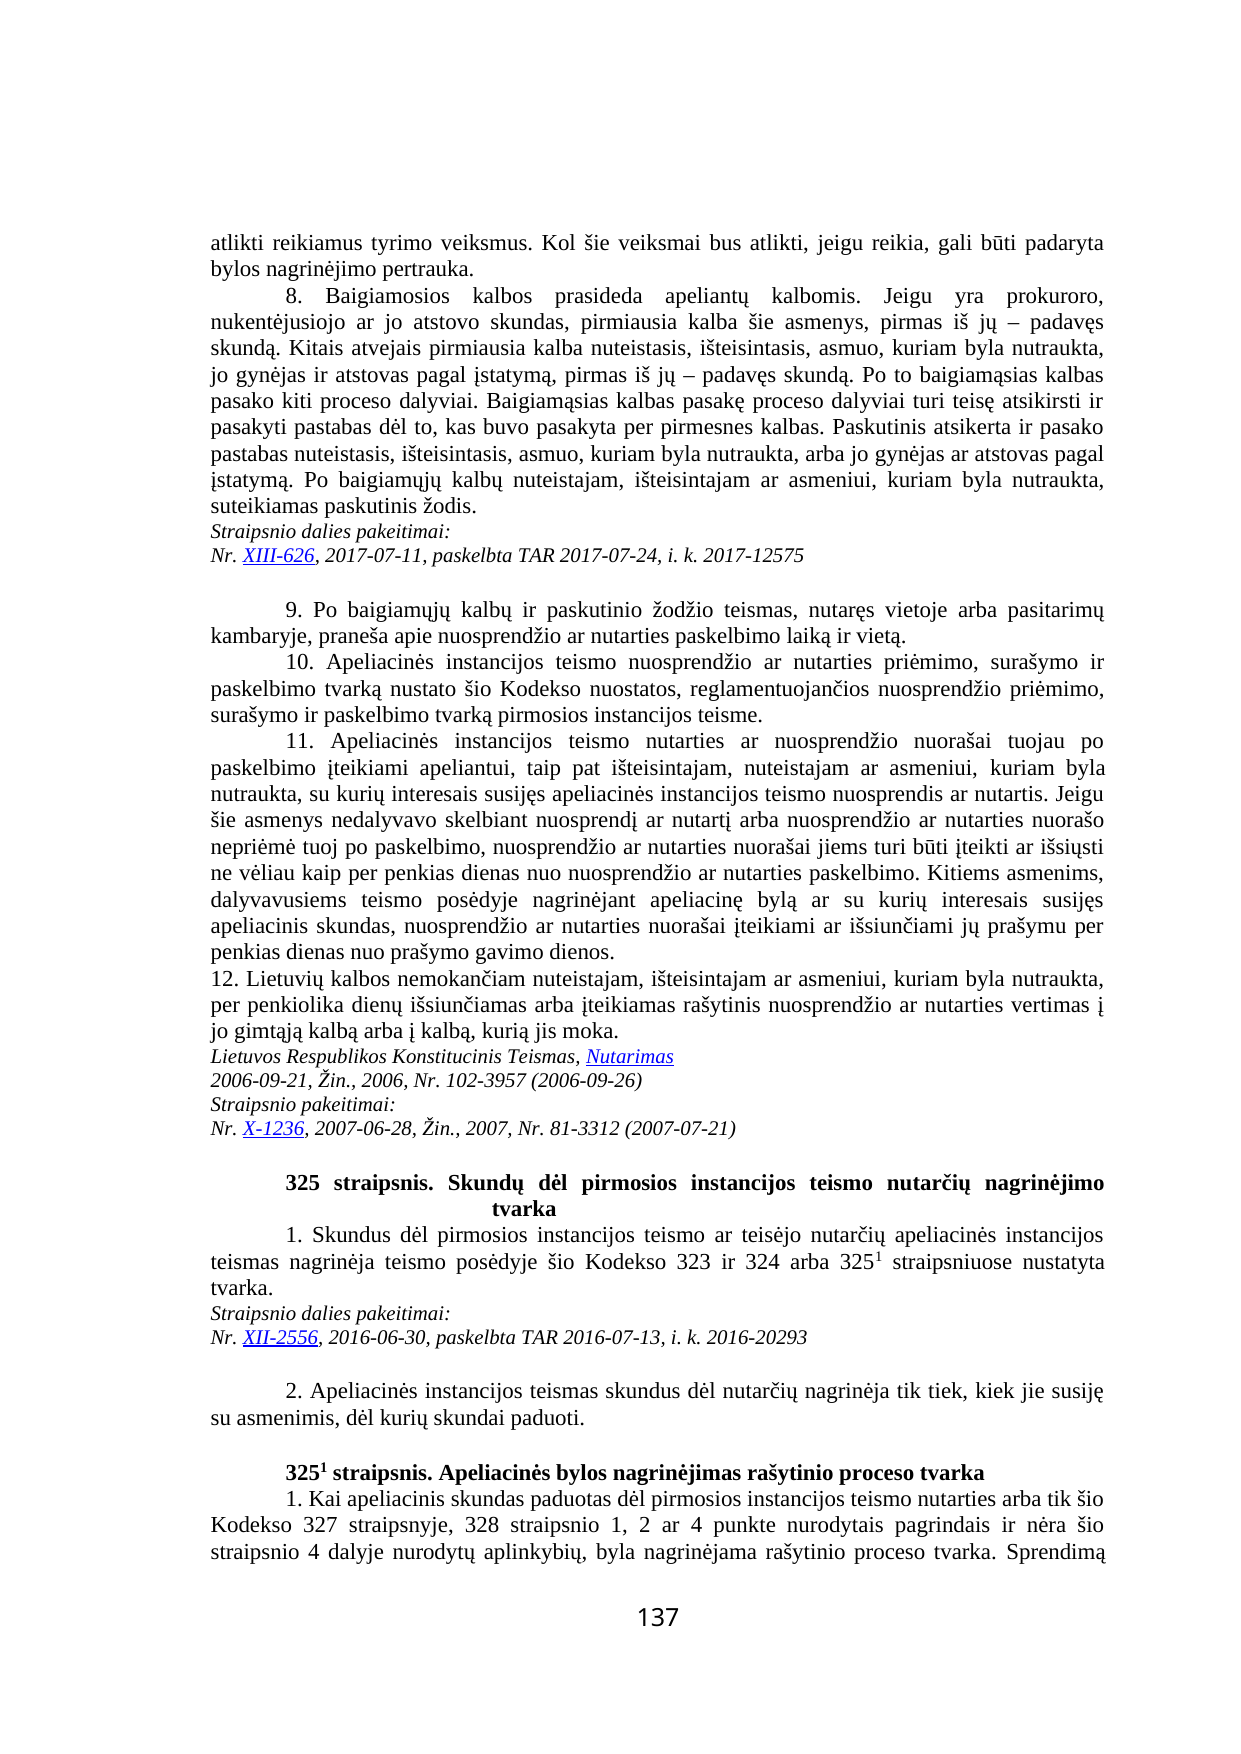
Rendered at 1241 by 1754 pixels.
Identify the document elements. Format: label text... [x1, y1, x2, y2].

text Nr. XIII-626, 2017-07-11, paskelbta TAR 2017-07-24, i. k. 2017-12575 [210, 543, 1105, 567]
text Nr. XII-2556, 2016-06-30, paskelbta TAR 2016-07-13, i. k. 2016-20293 [210, 1324, 1105, 1349]
text Straipsnio pakeitimai: [210, 1092, 1105, 1116]
text 2006-09-21, Žin., 2006, Nr. 102-3957 (2006-09-26) [210, 1068, 1105, 1092]
text atlikti reikiamus tyrimo veiksmus. Kol šie veiksmai bus atlikti, jeigu reikia, gali būti padaryta bylos nagrinėjimo pertrauka. [210, 229, 1105, 282]
text 8. Baigiamosios kalbos prasideda apeliantų kalbomis. Jeigu yra prokuroro, nukentėjusiojo ar jo atstovo skundas, pirmiausia kalba šie asmenys, pirmas iš jų – padavęs skundą. Kitais atvejais pirmiausia kalba nuteistasis, išteisintasis, asmuo, kuriam byla nutraukta, jo gynėjas ir atstovas pagal įstatymą, pirmas iš jų – padavęs skundą. Po to baigiamąsias kalbas pasako kiti proceso dalyviai. Baigiamąsias kalbas pasakę proceso dalyviai turi teisę atsikirsti ir pasakyti pastabas dėl to, kas buvo pasakyta per pirmesnes kalbas. Paskutinis atsikerta ir pasako pastabas nuteistasis, išteisintasis, asmuo, kuriam byla nutraukta, arba jo gynėjas ar atstovas pagal įstatymą. Po baigiamųjų kalbų nuteistajam, išteisintajam ar asmeniui, kuriam byla nutraukta, suteikiamas paskutinis žodis. [210, 282, 1105, 519]
text Straipsnio dalies pakeitimai: [210, 1301, 1105, 1324]
text 10. Apeliacinės instancijos teismo nuosprendžio ar nutarties priėmimo, surašymo ir paskelbimo tvarką nustato šio Kodekso nuostatos, reglamentuojančios nuosprendžio priėmimo, surašymo ir paskelbimo tvarką pirmosios instancijos teisme. [210, 648, 1105, 727]
text Nr. X-1236, 2007-06-28, Žin., 2007, Nr. 81-3312 (2007-07-21) [210, 1116, 1105, 1140]
text 11. Apeliacinės instancijos teismo nutarties ar nuosprendžio nuorašai tuojau po paskelbimo įteikiami apeliantui, taip pat išteisintajam, nuteistajam ar asmeniui, kuriam byla nutraukta, su kurių interesais susijęs apeliacinės instancijos teismo nuosprendis ar nutartis. Jeigu šie asmenys nedalyvavo skelbiant nuosprendį ar nutartį arba nuosprendžio ar nutarties nuorašo nepriėmė tuoj po paskelbimo, nuosprendžio ar nutarties nuorašai jiems turi būti įteikti ar išsiųsti ne vėliau kaip per penkias dienas nuo nuosprendžio ar nutarties paskelbimo. Kitiems asmenims, dalyvavusiems teismo posėdyje nagrinėjant apeliacinę bylą ar su kurių interesais susijęs apeliacinis skundas, nuosprendžio ar nutarties nuorašai įteikiami ar išsiunčiami jų prašymu per penkias dienas nuo prašymo gavimo dienos. [210, 727, 1105, 965]
text 325 straipsnis. Skundų dėl pirmosios instancijos teismo nutarčių nagrinėjimo tvarka [285, 1169, 1105, 1221]
text 1. Skundus dėl pirmosios instancijos teismo ar teisėjo nutarčių apeliacinės instancijos teismas nagrinėja teismo posėdyje šio Kodekso 323 ir 324 arba 3251 straipsniuose nustatyta tvarka. [210, 1221, 1105, 1301]
text 12. Lietuvių kalbos nemokančiam nuteistajam, išteisintajam ar asmeniui, kuriam byla nutraukta, per penkiolika dienų išsiunčiamas arba įteikiamas rašytinis nuosprendžio ar nutarties vertimas į jo gimtąją kalbą arba į kalbą, kurią jis moka. [210, 965, 1105, 1044]
text 1. Kai apeliacinis skundas paduotas dėl pirmosios instancijos teismo nutarties arba tik šio Kodekso 327 straipsnyje, 328 straipsnio 1, 2 ar 4 punkte nurodytais pagrindais ir nėra šio straipsnio 4 dalyje nurodytų aplinkybių, byla nagrinėjama rašytinio proceso tvarka. Sprendimą [210, 1485, 1105, 1564]
text 2. Apeliacinės instancijos teismas skundus dėl nutarčių nagrinėja tik tiek, kiek jie susiję su asmenimis, dėl kurių skundai paduoti. [210, 1377, 1105, 1430]
text 9. Po baigiamųjų kalbų ir paskutinio žodžio teismas, nutaręs vietoje arba pasitarimų kambaryje, praneša apie nuosprendžio ar nutarties paskelbimo laiką ir vietą. [210, 596, 1105, 648]
text Lietuvos Respublikos Konstitucinis Teismas, Nutarimas [210, 1044, 1105, 1068]
text 3251 straipsnis. Apeliacinės bylos nagrinėjimas rašytinio proceso tvarka [210, 1459, 1105, 1485]
text Straipsnio dalies pakeitimai: [210, 519, 1105, 543]
